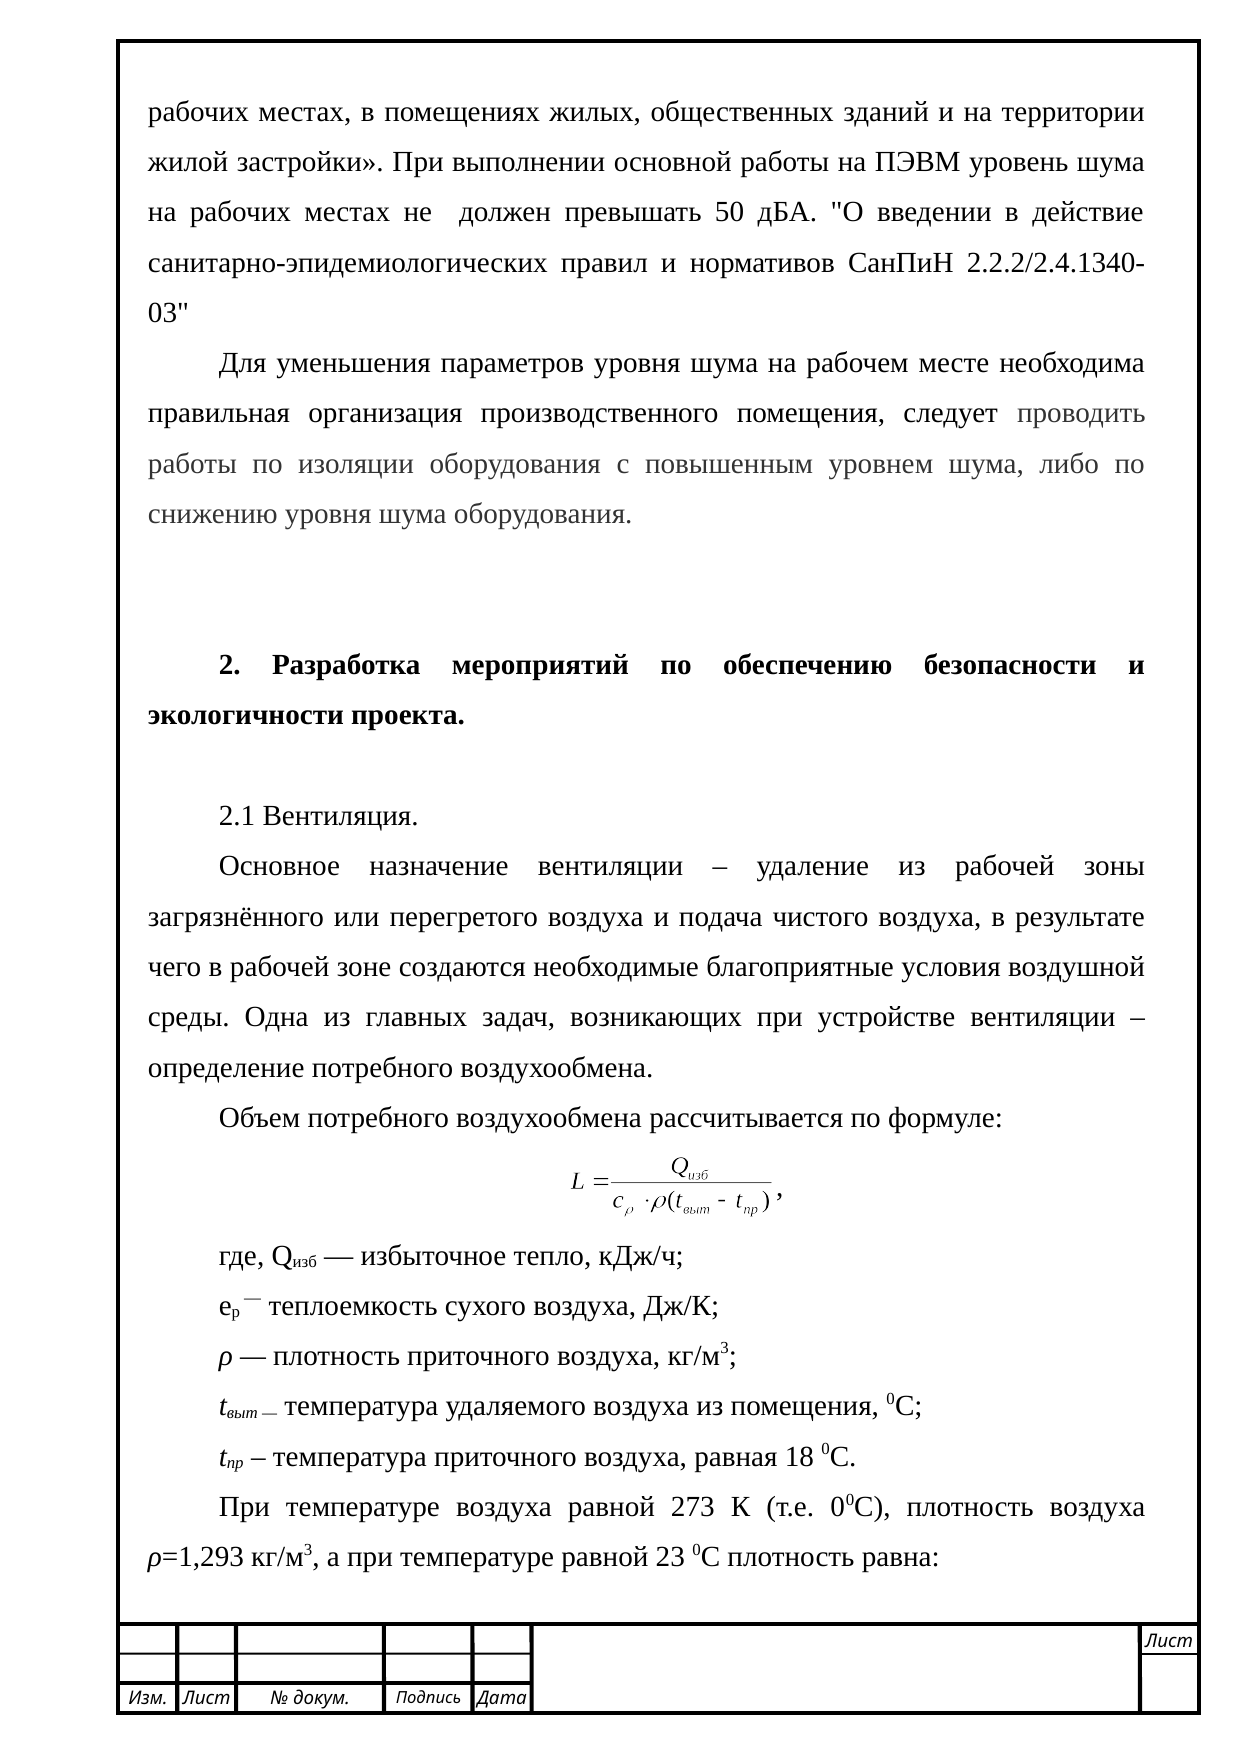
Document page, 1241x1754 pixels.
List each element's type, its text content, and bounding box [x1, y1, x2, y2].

text tвыт — температура удаляемого воздуха из помещения, 0С; [148, 1388, 1175, 1422]
text 2. Разработка мероприятий по обеспечению безопасности и экологичности проекта. [148, 647, 1146, 731]
text Для уменьшения параметров уровня шума на рабочем месте необходима правильная организация производственного помещения, следует проводить работы по изоляции оборудования с повышенным уровнем шума, либо по снижению уровня шума оборудования. [148, 345, 1146, 530]
text Объем потребного воздухообмена рассчитывается по формуле: [148, 1100, 1146, 1133]
text ρ — плотность приточного воздуха, кг/м3; [148, 1338, 1175, 1372]
text Основное назначение вентиляции – удаление из рабочей зоны загрязнённого или перегретого воздуха и подача чистого воздуха, в результате чего в рабочей зоне создаются необходимые благоприятные условия воздушной среды. Одна из главных задач, возникающих при устройстве вентиляции – определение потребного воздухообмена. [148, 848, 1146, 1083]
text где, Qизб — избыточное тепло, кДж/ч; [148, 1238, 1175, 1271]
text tпр – температура приточного воздуха, равная 18 0С. [148, 1439, 1175, 1472]
text , [120, 1150, 1175, 1221]
text рабочих местах, в помещениях жилых, общественных зданий и на территории жилой застройки». При выполнении основной работы на ПЭВМ уровень шума на рабочих местах не должен превышать 50 дБА. "О введении в действие санитарно-эпидемиологических правил и нормативов СанПиН 2.2.2/2.4.1340-03" [148, 94, 1146, 328]
text При температуре воздуха равной 273 К (т.е. 00С), плотность воздуха ρ=1,293 кг/м3, а при температуре равной 23 0С плотность равна: [148, 1489, 1146, 1573]
text 2.1 Вентиляция. [148, 798, 1146, 832]
text ep — теплоемкость сухого воздуха, Дж/К; [148, 1288, 1175, 1321]
